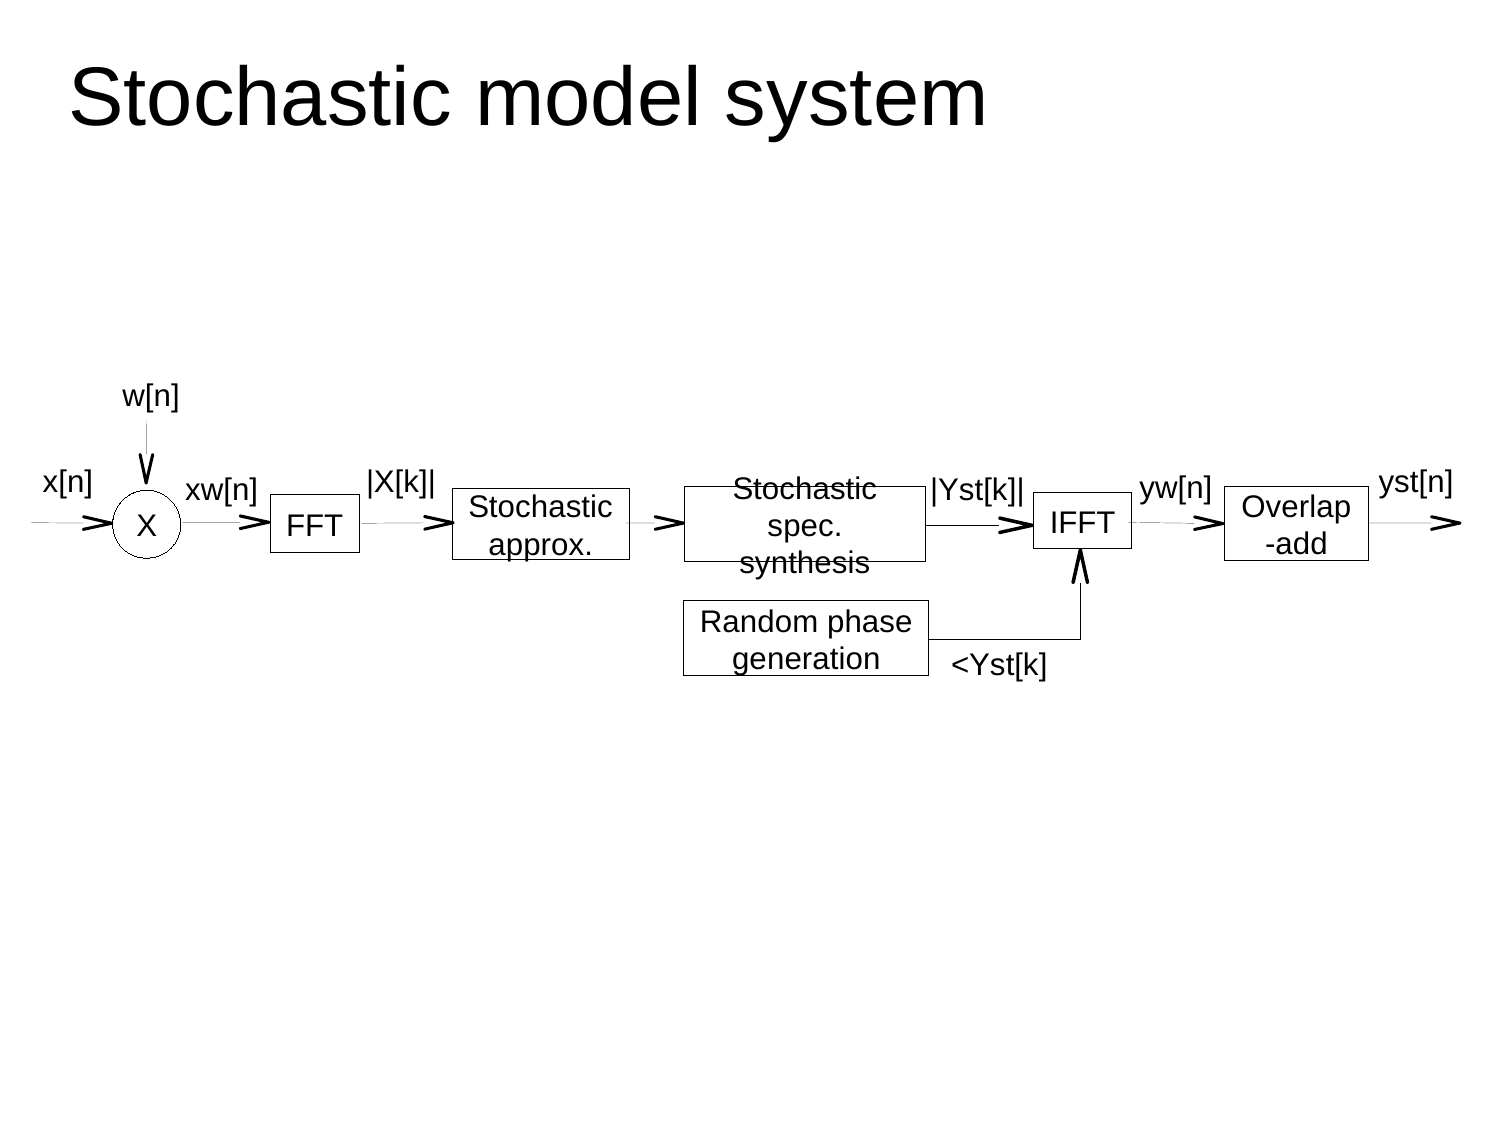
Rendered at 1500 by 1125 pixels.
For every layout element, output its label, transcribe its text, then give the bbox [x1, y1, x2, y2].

text_box IFFT [1033, 492, 1132, 549]
text_box FFT [270, 494, 360, 553]
text_box |X[k]| [351, 456, 455, 509]
text_box yst[n] [1363, 457, 1473, 509]
text_box Random phase generation [683, 600, 929, 676]
text_box X [112, 490, 181, 559]
text_box x[n] [27, 457, 110, 509]
text_box yw[n] [1124, 463, 1231, 515]
text_box w[n] [107, 370, 197, 423]
text_box xw[n] [170, 465, 277, 517]
text_box |Yst[k]| [915, 464, 1046, 522]
text_box Stochastic spec. synthesis [684, 486, 926, 562]
title Stochastic model system [68, 11, 1293, 182]
text_box Overlap-add [1224, 486, 1369, 561]
text_box <Yst[k] [936, 640, 1069, 697]
text_box Stochastic approx. [452, 488, 630, 560]
